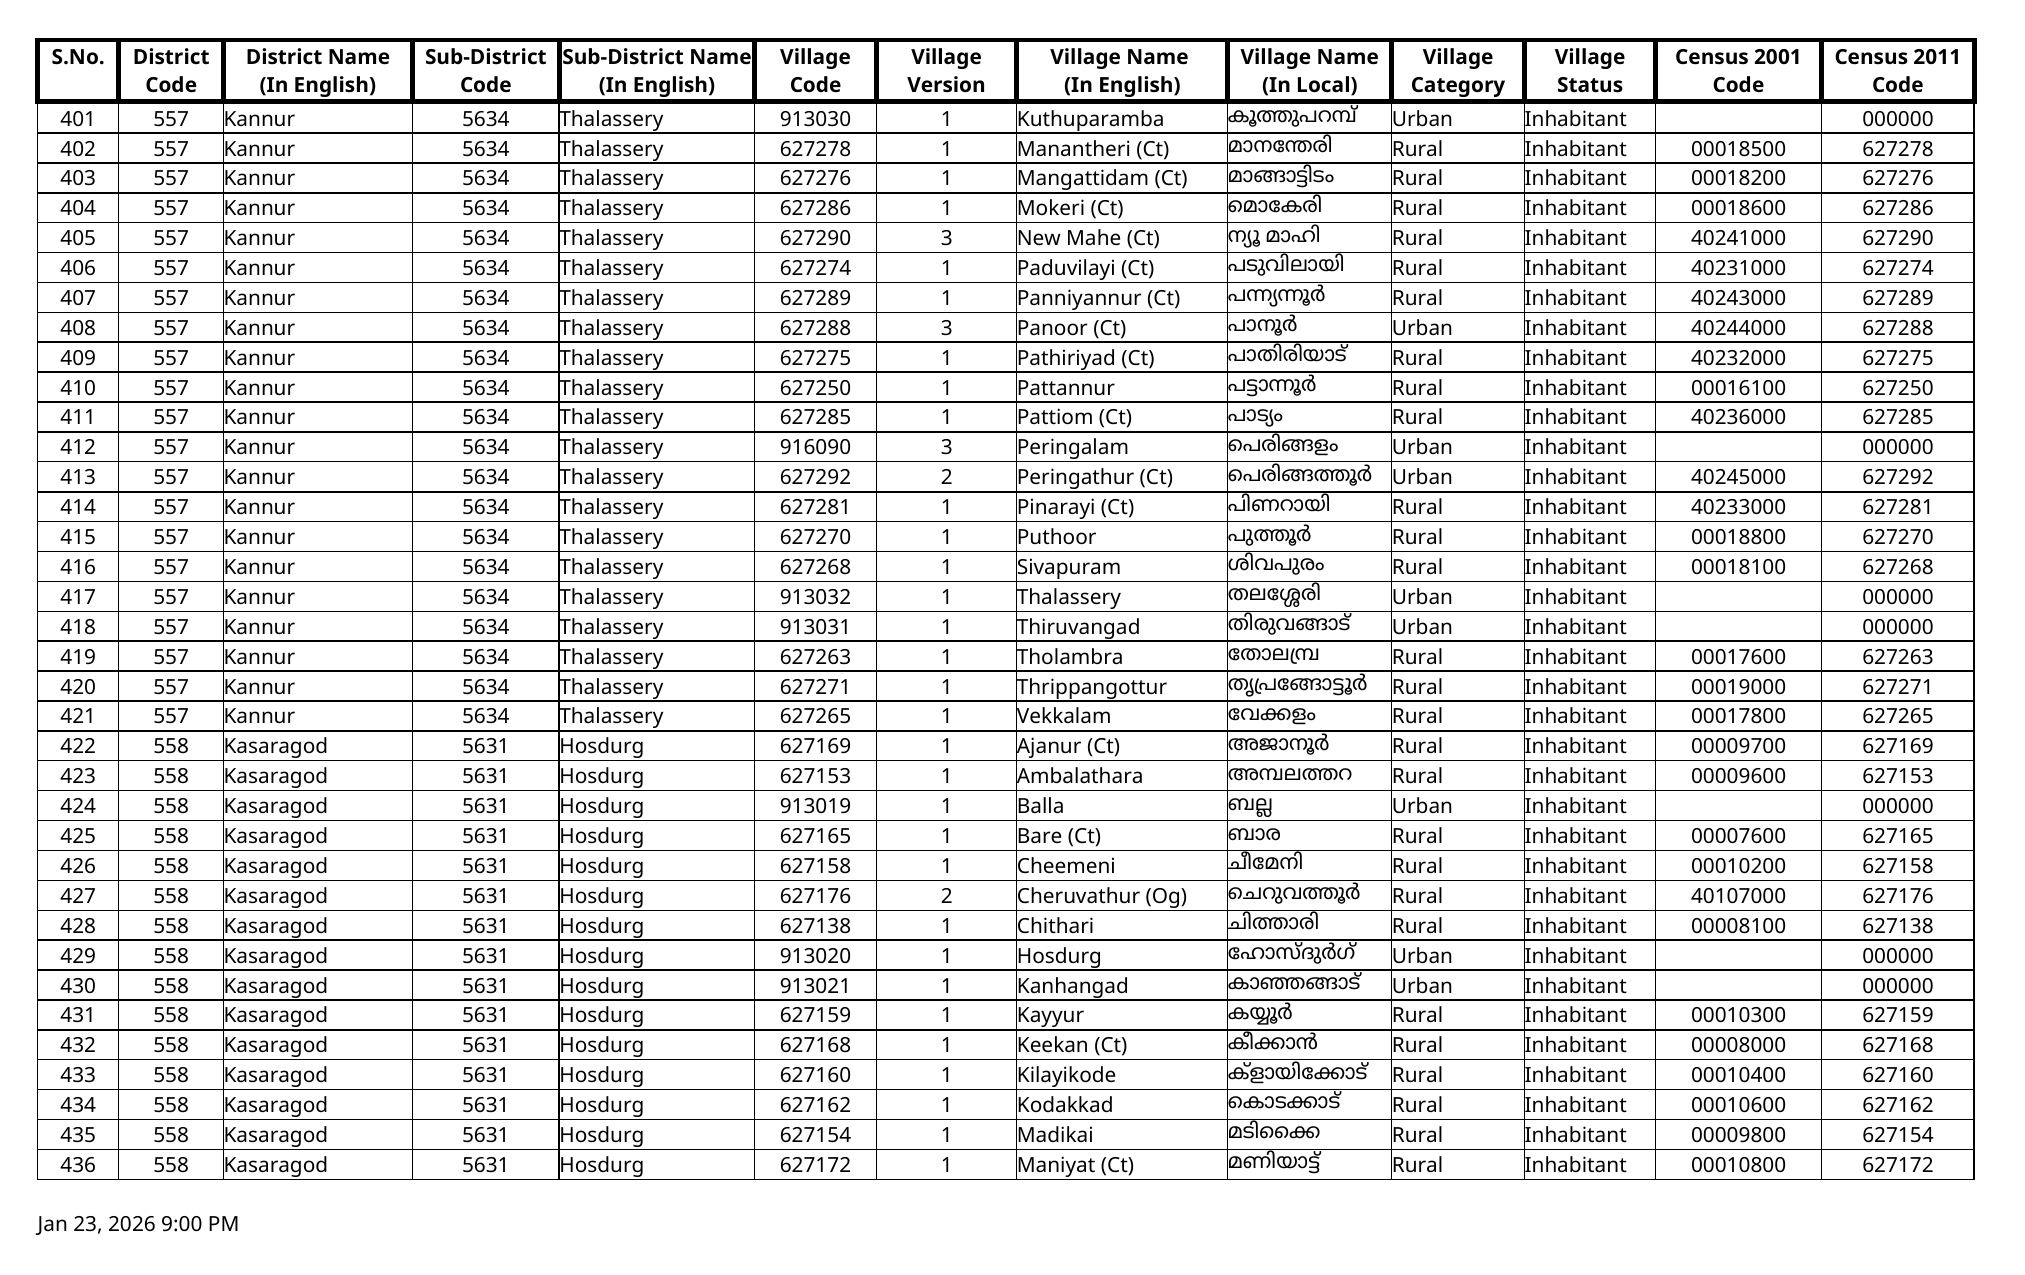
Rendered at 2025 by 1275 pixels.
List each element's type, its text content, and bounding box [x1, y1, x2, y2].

table_cell 423 [38, 761, 118, 790]
table_header Village Code [757, 42, 874, 99]
table_cell 000000 [1822, 791, 1973, 820]
table_cell 627153 [755, 761, 876, 790]
table_cell 5634 [413, 493, 558, 521]
table_cell 913020 [755, 941, 876, 969]
table_cell Bare (Ct) [1017, 821, 1227, 850]
table_cell Kannur [224, 582, 412, 611]
table_cell Kannur [224, 672, 412, 700]
table_cell Kannur [224, 403, 412, 431]
table_cell Urban [1392, 612, 1524, 640]
table_cell 627289 [755, 283, 876, 312]
table_cell 913019 [755, 791, 876, 820]
table_cell Inhabitant [1525, 343, 1655, 371]
table_cell 627159 [755, 1001, 876, 1029]
table_cell 627276 [755, 164, 876, 192]
table_cell 00019000 [1656, 672, 1821, 700]
table_cell 40233000 [1656, 493, 1821, 521]
table_cell Thalassery [560, 642, 754, 670]
table_cell 557 [119, 134, 223, 162]
table_cell Urban [1392, 433, 1524, 461]
table_cell 00017800 [1656, 702, 1821, 730]
table_cell Thalassery [560, 582, 754, 611]
table_cell Rural [1392, 253, 1524, 282]
table_cell 627290 [755, 223, 876, 252]
table_cell Urban [1392, 313, 1524, 341]
table_cell 557 [119, 223, 223, 252]
table_cell Inhabitant [1525, 283, 1655, 312]
table_cell 40241000 [1656, 223, 1821, 252]
table_cell 3 [877, 433, 1016, 461]
table_cell 420 [38, 672, 118, 700]
table_cell 557 [119, 672, 223, 700]
table_cell കൊടക്കാട് [1228, 1090, 1391, 1119]
table_cell 428 [38, 911, 118, 939]
table_cell 916090 [755, 433, 876, 461]
table_cell 000000 [1822, 971, 1973, 999]
table_cell Pattannur [1017, 373, 1227, 401]
table_cell 416 [38, 552, 118, 581]
table_cell Inhabitant [1525, 642, 1655, 670]
table_cell 557 [119, 612, 223, 640]
table_cell Kannur [224, 702, 412, 730]
table_cell 627281 [1822, 493, 1973, 521]
table_cell 40245000 [1656, 462, 1821, 491]
table_cell Rural [1392, 702, 1524, 730]
table_cell 00010600 [1656, 1090, 1821, 1119]
table_cell Inhabitant [1525, 702, 1655, 730]
table_cell 5631 [413, 971, 558, 999]
table_cell Kannur [224, 313, 412, 341]
table_cell അമ്പലത്തറ [1228, 761, 1391, 790]
table_cell 00018600 [1656, 194, 1821, 222]
table_cell 5634 [413, 552, 558, 581]
table_cell Hosdurg [1017, 941, 1227, 969]
table_cell 558 [119, 971, 223, 999]
table_cell Kilayikode [1017, 1060, 1227, 1089]
table_cell Kannur [224, 104, 412, 132]
table_cell Chithari [1017, 911, 1227, 939]
table_cell Rural [1392, 493, 1524, 521]
table_cell 627138 [755, 911, 876, 939]
table_cell 5634 [413, 283, 558, 312]
table_cell Cheruvathur (Og) [1017, 881, 1227, 909]
table_cell 558 [119, 791, 223, 820]
table_cell 627168 [1822, 1031, 1973, 1059]
table_cell 1 [877, 1001, 1016, 1029]
table_cell Thalassery [560, 702, 754, 730]
table_cell Sivapuram [1017, 552, 1227, 581]
table_cell 557 [119, 702, 223, 730]
table_cell 5634 [413, 672, 558, 700]
table_cell 627270 [755, 522, 876, 551]
table_cell 410 [38, 373, 118, 401]
table_cell പടുവിലായി [1228, 253, 1391, 282]
table_cell 00009800 [1656, 1120, 1821, 1149]
table_cell 414 [38, 493, 118, 521]
table_cell 425 [38, 821, 118, 850]
table_cell Paduvilayi (Ct) [1017, 253, 1227, 282]
table_cell ന്യൂ മാഹി [1228, 223, 1391, 252]
table_cell തലശ്ശേരി [1228, 582, 1391, 611]
table_cell 408 [38, 313, 118, 341]
table_cell 558 [119, 1120, 223, 1149]
table_cell 434 [38, 1090, 118, 1119]
table_cell Kasaragod [224, 1090, 412, 1119]
table_cell 00008000 [1656, 1031, 1821, 1059]
table_cell 5634 [413, 433, 558, 461]
table_cell 627278 [1822, 134, 1973, 162]
table_cell 1 [877, 373, 1016, 401]
table_cell 5631 [413, 732, 558, 760]
table_cell Rural [1392, 552, 1524, 581]
table_cell Thalassery [560, 522, 754, 551]
table_cell 401 [38, 104, 118, 132]
table_cell 5631 [413, 1001, 558, 1029]
table_cell Urban [1392, 462, 1524, 491]
table_header Village Name (In English) [1019, 42, 1225, 99]
table_cell 627285 [1822, 403, 1973, 431]
table_cell 557 [119, 522, 223, 551]
table_cell 5634 [413, 522, 558, 551]
table_cell 627275 [755, 343, 876, 371]
table_header Village Version [879, 42, 1014, 99]
table_cell Thiruvangad [1017, 612, 1227, 640]
table_cell 5634 [413, 702, 558, 730]
table_cell 558 [119, 1031, 223, 1059]
table_cell Kannur [224, 253, 412, 282]
table_cell കീക്കാൻ [1228, 1031, 1391, 1059]
table_cell [1656, 791, 1821, 820]
table_cell 406 [38, 253, 118, 282]
table_cell കൂത്തുപറമ്പ് [1228, 104, 1391, 132]
table_cell 5634 [413, 134, 558, 162]
table_cell Kasaragod [224, 1150, 412, 1178]
table_cell 557 [119, 462, 223, 491]
table_cell 557 [119, 582, 223, 611]
table_cell 557 [119, 433, 223, 461]
table_cell പന്ന്യന്നൂർ [1228, 283, 1391, 312]
table_cell 558 [119, 1060, 223, 1089]
table_cell Rural [1392, 672, 1524, 700]
table_cell Pinarayi (Ct) [1017, 493, 1227, 521]
table_cell 5631 [413, 1031, 558, 1059]
table_cell 627169 [1822, 732, 1973, 760]
table_cell Hosdurg [560, 1031, 754, 1059]
table_cell 558 [119, 881, 223, 909]
table_cell 5631 [413, 1090, 558, 1119]
table_cell 913030 [755, 104, 876, 132]
table_cell 00009600 [1656, 761, 1821, 790]
table_cell 405 [38, 223, 118, 252]
table_cell Inhabitant [1525, 433, 1655, 461]
table_cell [1656, 433, 1821, 461]
table_cell 5631 [413, 821, 558, 850]
table_cell Panoor (Ct) [1017, 313, 1227, 341]
table_cell Rural [1392, 194, 1524, 222]
table_cell പാനൂർ [1228, 313, 1391, 341]
table_cell Hosdurg [560, 971, 754, 999]
table_cell 3 [877, 313, 1016, 341]
table_cell Inhabitant [1525, 1090, 1655, 1119]
table_cell തൃപ്രങ്ങോട്ടൂർ [1228, 672, 1391, 700]
table_cell Thrippangottur [1017, 672, 1227, 700]
table_cell Rural [1392, 732, 1524, 760]
table_cell Inhabitant [1525, 373, 1655, 401]
table_cell Kasaragod [224, 791, 412, 820]
table_header Village Category [1394, 42, 1522, 99]
table_cell 1 [877, 672, 1016, 700]
table_cell 557 [119, 283, 223, 312]
table_cell Thalassery [560, 612, 754, 640]
table_cell Kannur [224, 642, 412, 670]
table_cell 627158 [755, 851, 876, 879]
table_cell Kannur [224, 134, 412, 162]
table_cell Hosdurg [560, 732, 754, 760]
table_cell 5631 [413, 881, 558, 909]
table_cell 436 [38, 1150, 118, 1178]
table_cell Tholambra [1017, 642, 1227, 670]
table_cell 627176 [755, 881, 876, 909]
table_cell 1 [877, 194, 1016, 222]
table_cell 1 [877, 612, 1016, 640]
table_cell Inhabitant [1525, 672, 1655, 700]
table_cell Vekkalam [1017, 702, 1227, 730]
table_cell Hosdurg [560, 911, 754, 939]
table_cell 913021 [755, 971, 876, 999]
table_cell 433 [38, 1060, 118, 1089]
table_cell Rural [1392, 851, 1524, 879]
table_cell 417 [38, 582, 118, 611]
table_cell 429 [38, 941, 118, 969]
table_cell Thalassery [560, 373, 754, 401]
table_cell Thalassery [560, 313, 754, 341]
table_cell Inhabitant [1525, 104, 1655, 132]
table_cell 5631 [413, 851, 558, 879]
table_cell പെരിങ്ങളം [1228, 433, 1391, 461]
table_cell 627286 [755, 194, 876, 222]
table_cell 40236000 [1656, 403, 1821, 431]
table_cell 627274 [755, 253, 876, 282]
table_cell [1656, 971, 1821, 999]
table_cell 427 [38, 881, 118, 909]
table_cell 424 [38, 791, 118, 820]
table_cell 558 [119, 911, 223, 939]
table_cell 415 [38, 522, 118, 551]
table_cell Inhabitant [1525, 552, 1655, 581]
table_cell 00016100 [1656, 373, 1821, 401]
table_cell Inhabitant [1525, 821, 1655, 850]
table_cell [1656, 941, 1821, 969]
table_cell 558 [119, 1001, 223, 1029]
table_header District Code [121, 42, 221, 99]
table_cell Inhabitant [1525, 313, 1655, 341]
table_cell 627285 [755, 403, 876, 431]
table_cell 627292 [755, 462, 876, 491]
table_header District Name (In English) [226, 42, 410, 99]
table_cell പാട്യം [1228, 403, 1391, 431]
table_cell 000000 [1822, 582, 1973, 611]
table_cell 1 [877, 403, 1016, 431]
table_cell Thalassery [560, 164, 754, 192]
table_cell 627160 [1822, 1060, 1973, 1089]
table_cell 1 [877, 552, 1016, 581]
table_cell 000000 [1822, 433, 1973, 461]
table_cell 1 [877, 1090, 1016, 1119]
table_cell 1 [877, 343, 1016, 371]
table_cell 000000 [1822, 104, 1973, 132]
table_cell 627158 [1822, 851, 1973, 879]
table_cell 627159 [1822, 1001, 1973, 1029]
table_cell 00010200 [1656, 851, 1821, 879]
table_cell Thalassery [560, 493, 754, 521]
table_cell ഹോസ്ദുർഗ് [1228, 941, 1391, 969]
table_cell Rural [1392, 1090, 1524, 1119]
table_cell Kannur [224, 522, 412, 551]
table_cell Inhabitant [1525, 1001, 1655, 1029]
table_cell Inhabitant [1525, 134, 1655, 162]
table_cell Urban [1392, 582, 1524, 611]
table_cell Peringathur (Ct) [1017, 462, 1227, 491]
table_cell 40243000 [1656, 283, 1821, 312]
table_cell 627250 [1822, 373, 1973, 401]
table_cell 40244000 [1656, 313, 1821, 341]
table_cell Kannur [224, 223, 412, 252]
table_cell Manantheri (Ct) [1017, 134, 1227, 162]
table_cell 627153 [1822, 761, 1973, 790]
table_cell Kannur [224, 433, 412, 461]
table_cell 557 [119, 493, 223, 521]
table_cell 1 [877, 1120, 1016, 1149]
table_cell 627165 [755, 821, 876, 850]
table_cell Kasaragod [224, 911, 412, 939]
table_cell 426 [38, 851, 118, 879]
table_cell Kannur [224, 343, 412, 371]
table_cell Cheemeni [1017, 851, 1227, 879]
table_cell Pathiriyad (Ct) [1017, 343, 1227, 371]
table_cell 627263 [755, 642, 876, 670]
table_cell 627263 [1822, 642, 1973, 670]
table_cell Kasaragod [224, 1060, 412, 1089]
table_cell Kannur [224, 283, 412, 312]
table_cell Maniyat (Ct) [1017, 1150, 1227, 1178]
table_cell Inhabitant [1525, 1060, 1655, 1089]
table_cell 000000 [1822, 941, 1973, 969]
table_cell Rural [1392, 1060, 1524, 1089]
table_cell ചിത്താരി [1228, 911, 1391, 939]
table_cell 627162 [1822, 1090, 1973, 1119]
table_cell 404 [38, 194, 118, 222]
table_cell 627172 [1822, 1150, 1973, 1178]
table_cell Thalassery [560, 283, 754, 312]
table_cell 5634 [413, 164, 558, 192]
table_cell 5634 [413, 373, 558, 401]
table_cell 627154 [1822, 1120, 1973, 1149]
table_cell Mokeri (Ct) [1017, 194, 1227, 222]
table_cell 557 [119, 253, 223, 282]
table_cell [1656, 612, 1821, 640]
table_cell 5634 [413, 612, 558, 640]
table_cell 00018200 [1656, 164, 1821, 192]
table_cell Rural [1392, 821, 1524, 850]
table_cell 1 [877, 1060, 1016, 1089]
table_cell Inhabitant [1525, 911, 1655, 939]
table_cell 913031 [755, 612, 876, 640]
table_cell 413 [38, 462, 118, 491]
table_cell Kasaragod [224, 1031, 412, 1059]
table_cell Kuthuparamba [1017, 104, 1227, 132]
table_cell 419 [38, 642, 118, 670]
table_cell Kasaragod [224, 1120, 412, 1149]
table_cell ബല്ല [1228, 791, 1391, 820]
table_cell 557 [119, 194, 223, 222]
table_cell 627288 [755, 313, 876, 341]
table_cell Inhabitant [1525, 612, 1655, 640]
table_cell 913032 [755, 582, 876, 611]
table_cell 5634 [413, 403, 558, 431]
table_header Village Name (In Local) [1230, 42, 1389, 99]
table_cell 3 [877, 223, 1016, 252]
table_cell Hosdurg [560, 1090, 754, 1119]
table_cell 411 [38, 403, 118, 431]
table_cell 627276 [1822, 164, 1973, 192]
table_cell 627250 [755, 373, 876, 401]
table_cell 00010800 [1656, 1150, 1821, 1178]
table_cell 627270 [1822, 522, 1973, 551]
table_cell Rural [1392, 164, 1524, 192]
table_cell Kasaragod [224, 971, 412, 999]
table_cell 627265 [755, 702, 876, 730]
table_cell പെരിങ്ങത്തൂർ [1228, 462, 1391, 491]
table_cell Inhabitant [1525, 1120, 1655, 1149]
table_cell മടിക്കൈ [1228, 1120, 1391, 1149]
table_cell Thalassery [560, 343, 754, 371]
table_cell Thalassery [560, 433, 754, 461]
table_cell ബാര [1228, 821, 1391, 850]
table_cell 627271 [1822, 672, 1973, 700]
table_cell Mangattidam (Ct) [1017, 164, 1227, 192]
table_cell Rural [1392, 761, 1524, 790]
table_cell 418 [38, 612, 118, 640]
table_cell പിണറായി [1228, 493, 1391, 521]
table_cell 557 [119, 313, 223, 341]
table_cell Inhabitant [1525, 881, 1655, 909]
table_cell 40107000 [1656, 881, 1821, 909]
table_cell Rural [1392, 1001, 1524, 1029]
table_cell Thalassery [560, 134, 754, 162]
table_cell 1 [877, 1031, 1016, 1059]
table_cell 557 [119, 552, 223, 581]
table_cell ക്ളായിക്കോട് [1228, 1060, 1391, 1089]
table_cell 627286 [1822, 194, 1973, 222]
table_cell Rural [1392, 911, 1524, 939]
table_cell പുത്തൂർ [1228, 522, 1391, 551]
table_cell Inhabitant [1525, 941, 1655, 969]
table_cell Kannur [224, 194, 412, 222]
table_cell തിരുവങ്ങാട് [1228, 612, 1391, 640]
table_cell Thalassery [560, 672, 754, 700]
table_cell 5634 [413, 642, 558, 670]
table_cell Kasaragod [224, 851, 412, 879]
table_cell 5631 [413, 1060, 558, 1089]
table_cell 1 [877, 1150, 1016, 1178]
table_cell 403 [38, 164, 118, 192]
table_cell 557 [119, 104, 223, 132]
table_cell Inhabitant [1525, 223, 1655, 252]
table_cell Balla [1017, 791, 1227, 820]
table_cell 00009700 [1656, 732, 1821, 760]
table_cell Kasaragod [224, 881, 412, 909]
table_cell Hosdurg [560, 851, 754, 879]
table_header Village Status [1527, 42, 1653, 99]
table_cell 627281 [755, 493, 876, 521]
table_cell 00018500 [1656, 134, 1821, 162]
table_cell മൊകേരി [1228, 194, 1391, 222]
table_header Census 2011 Code [1824, 42, 1972, 99]
table_cell 5631 [413, 1150, 558, 1178]
table_cell 1 [877, 493, 1016, 521]
table_cell 558 [119, 1150, 223, 1178]
table_header S.No. [40, 42, 116, 99]
table_cell Kannur [224, 373, 412, 401]
table_cell 412 [38, 433, 118, 461]
table_cell 00008100 [1656, 911, 1821, 939]
table_cell Rural [1392, 283, 1524, 312]
table_cell Inhabitant [1525, 253, 1655, 282]
table_cell [1656, 582, 1821, 611]
table_cell 1 [877, 283, 1016, 312]
table_cell Rural [1392, 881, 1524, 909]
table_cell Panniyannur (Ct) [1017, 283, 1227, 312]
table_cell Kasaragod [224, 761, 412, 790]
table_cell 627289 [1822, 283, 1973, 312]
table_cell New Mahe (Ct) [1017, 223, 1227, 252]
table_cell Rural [1392, 1150, 1524, 1178]
table_cell 5631 [413, 941, 558, 969]
table_cell 627288 [1822, 313, 1973, 341]
table_cell Thalassery [560, 253, 754, 282]
table_cell Rural [1392, 343, 1524, 371]
table_header Sub-District Code [415, 42, 557, 99]
table_cell 1 [877, 971, 1016, 999]
table_cell Inhabitant [1525, 761, 1655, 790]
table_cell 1 [877, 702, 1016, 730]
table_cell Inhabitant [1525, 403, 1655, 431]
table_cell Kannur [224, 493, 412, 521]
table_cell 00010400 [1656, 1060, 1821, 1089]
table_cell 558 [119, 851, 223, 879]
table_cell Thalassery [560, 403, 754, 431]
table_cell [1656, 104, 1821, 132]
table_cell Kanhangad [1017, 971, 1227, 999]
table_cell ചെറുവത്തൂർ [1228, 881, 1391, 909]
table_cell 5634 [413, 253, 558, 282]
table_cell 627268 [755, 552, 876, 581]
table_cell Puthoor [1017, 522, 1227, 551]
table_cell Ajanur (Ct) [1017, 732, 1227, 760]
table_cell Kasaragod [224, 732, 412, 760]
table_cell 1 [877, 253, 1016, 282]
table_cell 627290 [1822, 223, 1973, 252]
table_cell Kannur [224, 462, 412, 491]
table_cell Hosdurg [560, 1150, 754, 1178]
table_cell 557 [119, 642, 223, 670]
table_cell 5631 [413, 761, 558, 790]
table_cell 5634 [413, 462, 558, 491]
table_cell 00017600 [1656, 642, 1821, 670]
table_cell 558 [119, 941, 223, 969]
table_cell വേക്കളം [1228, 702, 1391, 730]
table_cell 627271 [755, 672, 876, 700]
table_cell പട്ടാന്നൂർ [1228, 373, 1391, 401]
table_cell Inhabitant [1525, 1150, 1655, 1178]
table_cell 1 [877, 761, 1016, 790]
table_cell 1 [877, 642, 1016, 670]
table_cell 422 [38, 732, 118, 760]
table_cell Rural [1392, 373, 1524, 401]
table_cell Thalassery [560, 552, 754, 581]
table_cell 5631 [413, 911, 558, 939]
table_cell മണിയാട്ട് [1228, 1150, 1391, 1178]
table_cell Rural [1392, 403, 1524, 431]
table_cell 2 [877, 462, 1016, 491]
table_cell Hosdurg [560, 761, 754, 790]
table_cell Inhabitant [1525, 462, 1655, 491]
table_cell 627176 [1822, 881, 1973, 909]
table_cell 1 [877, 582, 1016, 611]
table_cell Rural [1392, 1031, 1524, 1059]
table_cell Urban [1392, 941, 1524, 969]
table_cell കയ്യൂർ [1228, 1001, 1391, 1029]
table_cell 5634 [413, 223, 558, 252]
table_cell കാഞ്ഞങ്ങാട് [1228, 971, 1391, 999]
table_cell മാനന്തേരി [1228, 134, 1391, 162]
table_cell 2 [877, 881, 1016, 909]
table_cell 1 [877, 791, 1016, 820]
table_cell 1 [877, 164, 1016, 192]
table_cell Hosdurg [560, 881, 754, 909]
table_cell 402 [38, 134, 118, 162]
table_cell Inhabitant [1525, 493, 1655, 521]
table_cell Kasaragod [224, 821, 412, 850]
table_header Census 2001 Code [1658, 42, 1819, 99]
table_cell Hosdurg [560, 1120, 754, 1149]
table_cell 5634 [413, 343, 558, 371]
table_cell Kasaragod [224, 941, 412, 969]
table_cell 1 [877, 134, 1016, 162]
table_cell 1 [877, 911, 1016, 939]
table_cell 000000 [1822, 612, 1973, 640]
table_cell Hosdurg [560, 791, 754, 820]
table_cell 1 [877, 104, 1016, 132]
table_cell 1 [877, 732, 1016, 760]
table_cell Kannur [224, 552, 412, 581]
table_cell Thalassery [560, 194, 754, 222]
table_cell 627160 [755, 1060, 876, 1089]
table_cell 00018800 [1656, 522, 1821, 551]
table_cell Kodakkad [1017, 1090, 1227, 1119]
table_cell 40232000 [1656, 343, 1821, 371]
table_cell 627168 [755, 1031, 876, 1059]
table_cell Urban [1392, 791, 1524, 820]
table_cell Rural [1392, 134, 1524, 162]
table_cell 558 [119, 761, 223, 790]
table_cell 5634 [413, 313, 558, 341]
table_cell Hosdurg [560, 1001, 754, 1029]
table_cell 557 [119, 343, 223, 371]
table_cell തോലമ്പ്ര [1228, 642, 1391, 670]
table_cell 627278 [755, 134, 876, 162]
table_cell 5634 [413, 104, 558, 132]
table_cell Inhabitant [1525, 971, 1655, 999]
table_cell Thalassery [560, 223, 754, 252]
table_cell അജാനൂർ [1228, 732, 1391, 760]
table_cell ശിവപുരം [1228, 552, 1391, 581]
table_cell Kannur [224, 164, 412, 192]
table_cell 1 [877, 821, 1016, 850]
table_cell 627172 [755, 1150, 876, 1178]
table_cell 627165 [1822, 821, 1973, 850]
table_cell 627274 [1822, 253, 1973, 282]
table_cell 409 [38, 343, 118, 371]
table_cell 627268 [1822, 552, 1973, 581]
table_cell 00007600 [1656, 821, 1821, 850]
table_cell Pattiom (Ct) [1017, 403, 1227, 431]
table_cell Inhabitant [1525, 194, 1655, 222]
table_cell 627162 [755, 1090, 876, 1119]
table_cell 558 [119, 732, 223, 760]
table_cell Hosdurg [560, 821, 754, 850]
table_cell 432 [38, 1031, 118, 1059]
table_cell Urban [1392, 104, 1524, 132]
table_cell 627275 [1822, 343, 1973, 371]
table_cell 627292 [1822, 462, 1973, 491]
table_cell Thalassery [560, 104, 754, 132]
table_cell 421 [38, 702, 118, 730]
table_cell Inhabitant [1525, 522, 1655, 551]
table_cell Peringalam [1017, 433, 1227, 461]
table_cell 00010300 [1656, 1001, 1821, 1029]
table_cell 40231000 [1656, 253, 1821, 282]
table_cell Kasaragod [224, 1001, 412, 1029]
table_cell Inhabitant [1525, 164, 1655, 192]
table_cell 1 [877, 941, 1016, 969]
table_cell 00018100 [1656, 552, 1821, 581]
table_cell 627265 [1822, 702, 1973, 730]
table_cell Hosdurg [560, 1060, 754, 1089]
table_cell Thalassery [1017, 582, 1227, 611]
table_cell ചീമേനി [1228, 851, 1391, 879]
table_cell Hosdurg [560, 941, 754, 969]
table_cell Thalassery [560, 462, 754, 491]
table_header Sub-District Name (In English) [562, 42, 752, 99]
table_cell Keekan (Ct) [1017, 1031, 1227, 1059]
table_cell 558 [119, 1090, 223, 1119]
table_cell Rural [1392, 223, 1524, 252]
table_cell 557 [119, 373, 223, 401]
table_cell 627138 [1822, 911, 1973, 939]
table_cell Urban [1392, 971, 1524, 999]
table_cell 1 [877, 522, 1016, 551]
table_cell 557 [119, 164, 223, 192]
table_cell 430 [38, 971, 118, 999]
table_cell Rural [1392, 522, 1524, 551]
table_cell 557 [119, 403, 223, 431]
table_cell 558 [119, 821, 223, 850]
table_cell 5631 [413, 1120, 558, 1149]
table_cell പാതിരിയാട് [1228, 343, 1391, 371]
table_cell Kannur [224, 612, 412, 640]
table_cell 5634 [413, 582, 558, 611]
table_cell Inhabitant [1525, 851, 1655, 879]
table_cell Madikai [1017, 1120, 1227, 1149]
table_cell Inhabitant [1525, 582, 1655, 611]
table_cell 5631 [413, 791, 558, 820]
table_cell 627169 [755, 732, 876, 760]
table_cell Kayyur [1017, 1001, 1227, 1029]
table_cell 627154 [755, 1120, 876, 1149]
table_cell 435 [38, 1120, 118, 1149]
table_cell 407 [38, 283, 118, 312]
table_cell Inhabitant [1525, 732, 1655, 760]
table_cell Ambalathara [1017, 761, 1227, 790]
table_cell 1 [877, 851, 1016, 879]
table_cell Rural [1392, 1120, 1524, 1149]
table_cell മാങ്ങാട്ടിടം [1228, 164, 1391, 192]
table_cell 5634 [413, 194, 558, 222]
table_cell Rural [1392, 642, 1524, 670]
table_cell Inhabitant [1525, 1031, 1655, 1059]
table_cell 431 [38, 1001, 118, 1029]
table_cell Inhabitant [1525, 791, 1655, 820]
